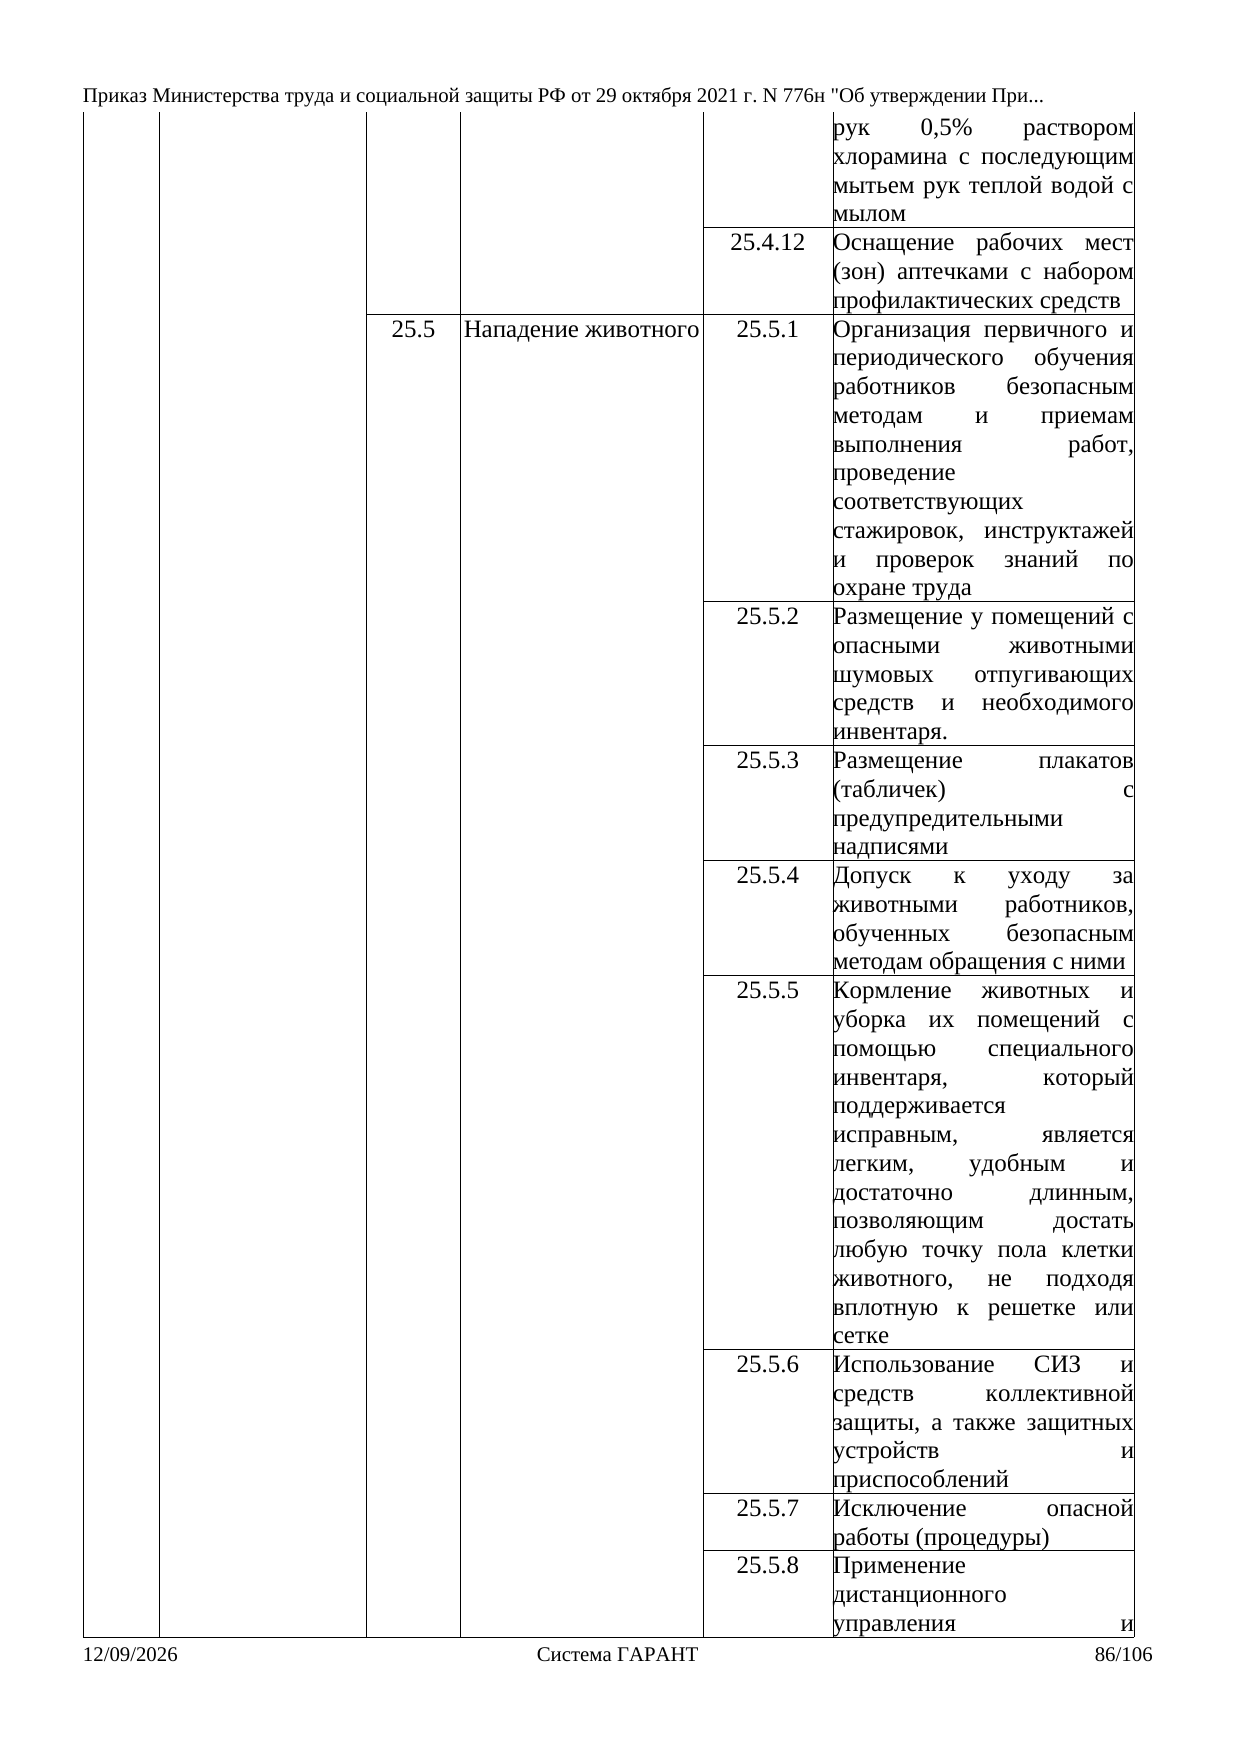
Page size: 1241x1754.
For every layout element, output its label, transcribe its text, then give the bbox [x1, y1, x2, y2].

table_cell 25.5.1 [704, 315, 833, 601]
table_cell Исключение опасной работы (процедуры) [834, 1494, 1134, 1550]
table_cell Размещение плакатов (табличек) с предупредительными надписями [834, 746, 1134, 860]
table_cell 25.5.5 [704, 976, 833, 1349]
table_cell Применение дистанционного управления и [834, 1551, 1134, 1637]
table_cell 25.5.3 [704, 746, 833, 860]
table_cell Организация первичного и периодического обучения работников безопасным методам и приемам выполнения работ, проведение соответствующих стажировок, инструктажей и проверок знаний по охране труда [834, 315, 1134, 601]
table_cell [367, 112, 460, 314]
table_cell 25.5.4 [704, 861, 833, 975]
table_cell рук 0,5% раствором хлорамина с последующим мытьем рук теплой водой с мылом [834, 112, 1134, 227]
table_cell 25.5.7 [704, 1494, 833, 1550]
table_cell [160, 112, 366, 1637]
table_cell 25.5.6 [704, 1350, 833, 1493]
table_cell Нападение животного [461, 315, 703, 1637]
table_cell Использование СИЗ и средств коллективной защиты, а также защитных устройств и приспособлений [834, 1350, 1134, 1493]
table_cell [461, 112, 703, 314]
table_cell 25.4.12 [704, 228, 833, 314]
table_cell 25.5.8 [704, 1551, 833, 1637]
table_cell Кормление животных и уборка их помещений с помощью специального инвентаря, который поддерживается исправным, является легким, удобным и достаточно длинным, позволяющим достать любую точку пола клетки животного, не подходя вплотную к решетке или сетке [834, 976, 1134, 1349]
table_cell [84, 112, 159, 1637]
table_cell Оснащение рабочих мест (зон) аптечками с набором профилактических средств [834, 228, 1134, 314]
table_cell [704, 112, 833, 227]
table_cell 25.5 [367, 315, 460, 1637]
table_cell Допуск к уходу за животными работников, обученных безопасным методам обращения с ними [834, 861, 1134, 975]
table_cell Размещение у помещений с опасными животными шумовых отпугивающих средств и необходимого инвентаря. [834, 602, 1134, 745]
table_cell 25.5.2 [704, 602, 833, 745]
